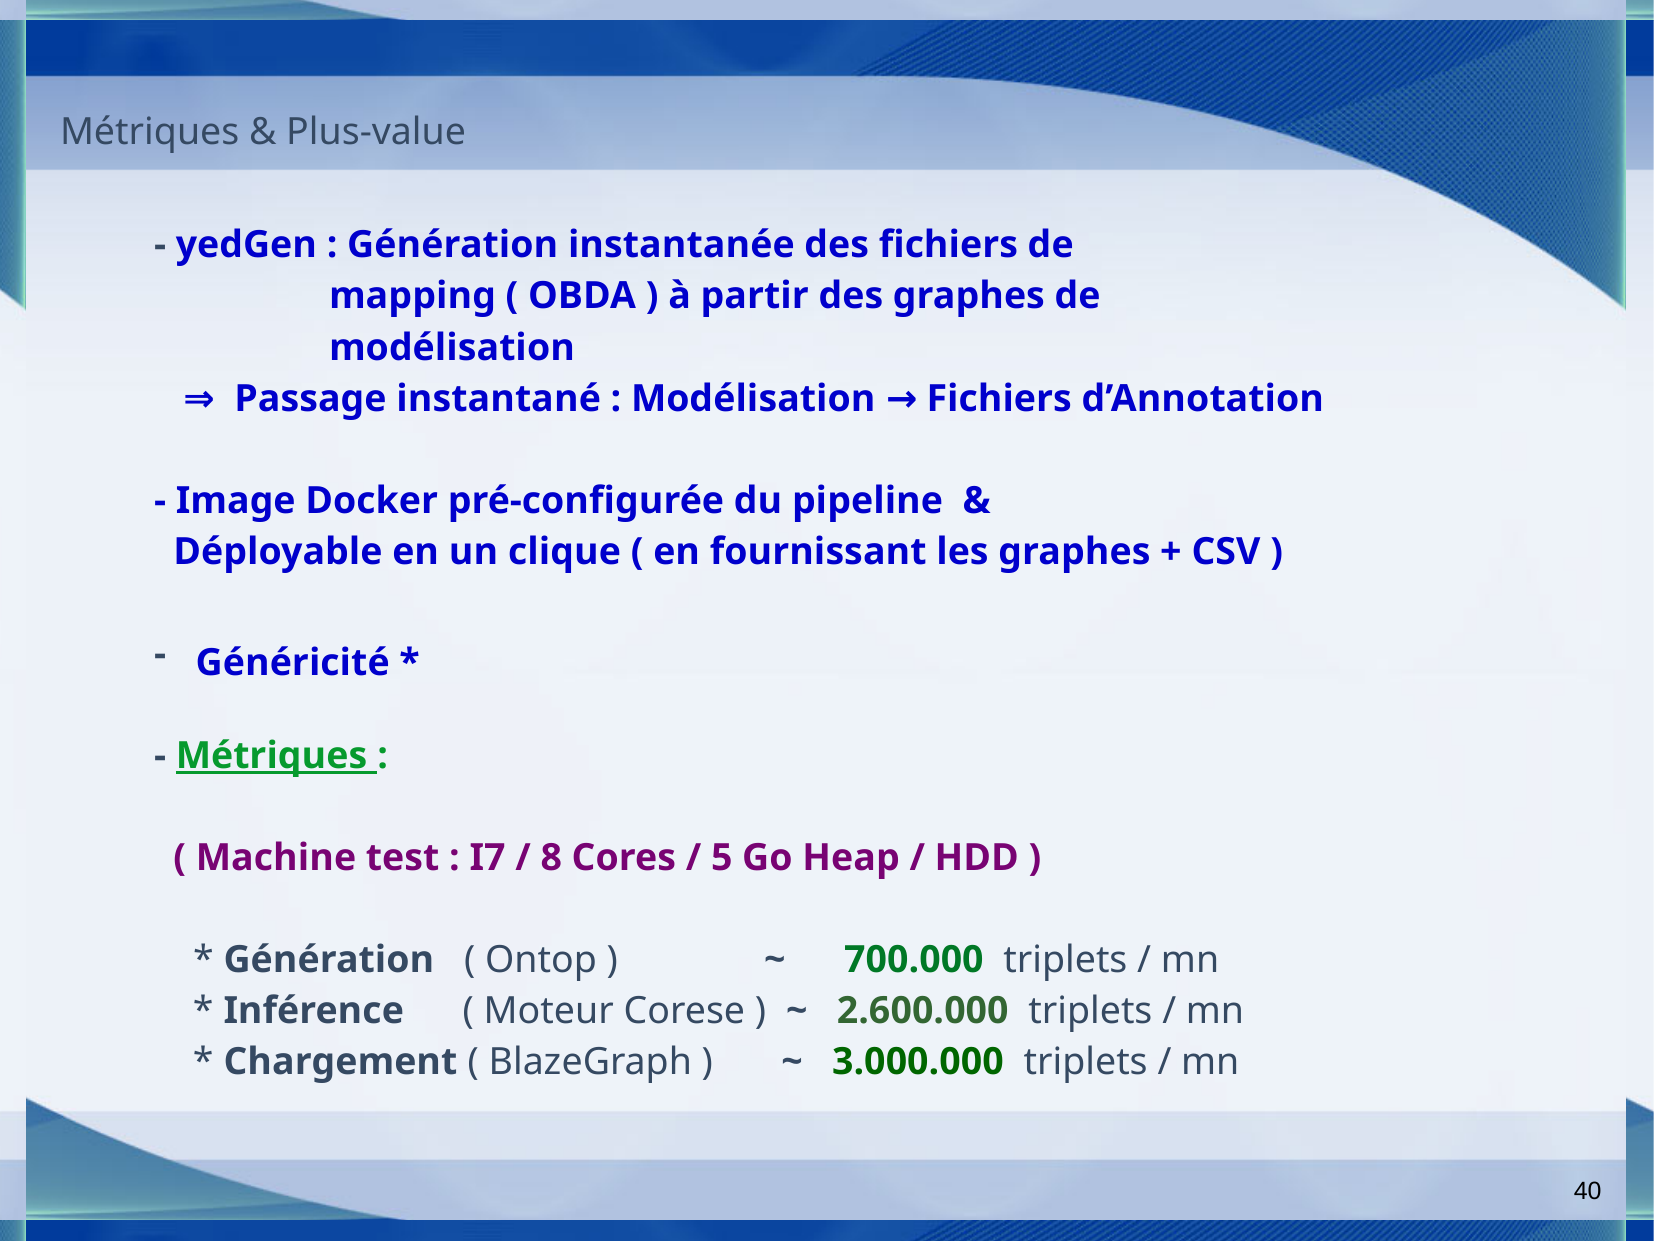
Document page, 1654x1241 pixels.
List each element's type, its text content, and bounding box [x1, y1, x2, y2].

text_box 40 [1559, 1169, 1625, 1213]
title - yedGen : Génération instantanée des fichiers de mapping ( OBDA ) à partir des graphes de modélisation ⇒ Passage instantané : Modélisation → Fichiers d’Annotation - Image Docker pré-configurée du pipeline & Déployable en un clique ( en fournissant les graphes + CSV ) - - Métriques : ( Machine test : I7 / 8 Cores / 5 Go Heap / HDD ) * Génération ( Ontop ) ~ 700.000 triplets / mn * Inférence ( Moteur Corese ) ~ 2.600.000 triplets / mn * Chargement ( BlazeGraph ) ~ 3.000.000 triplets / mn [11, 263, 1518, 1091]
title Métriques & Plus-value [42, 87, 485, 175]
text_box Généricité * [180, 627, 485, 697]
picture [0, 0, 1654, 1241]
